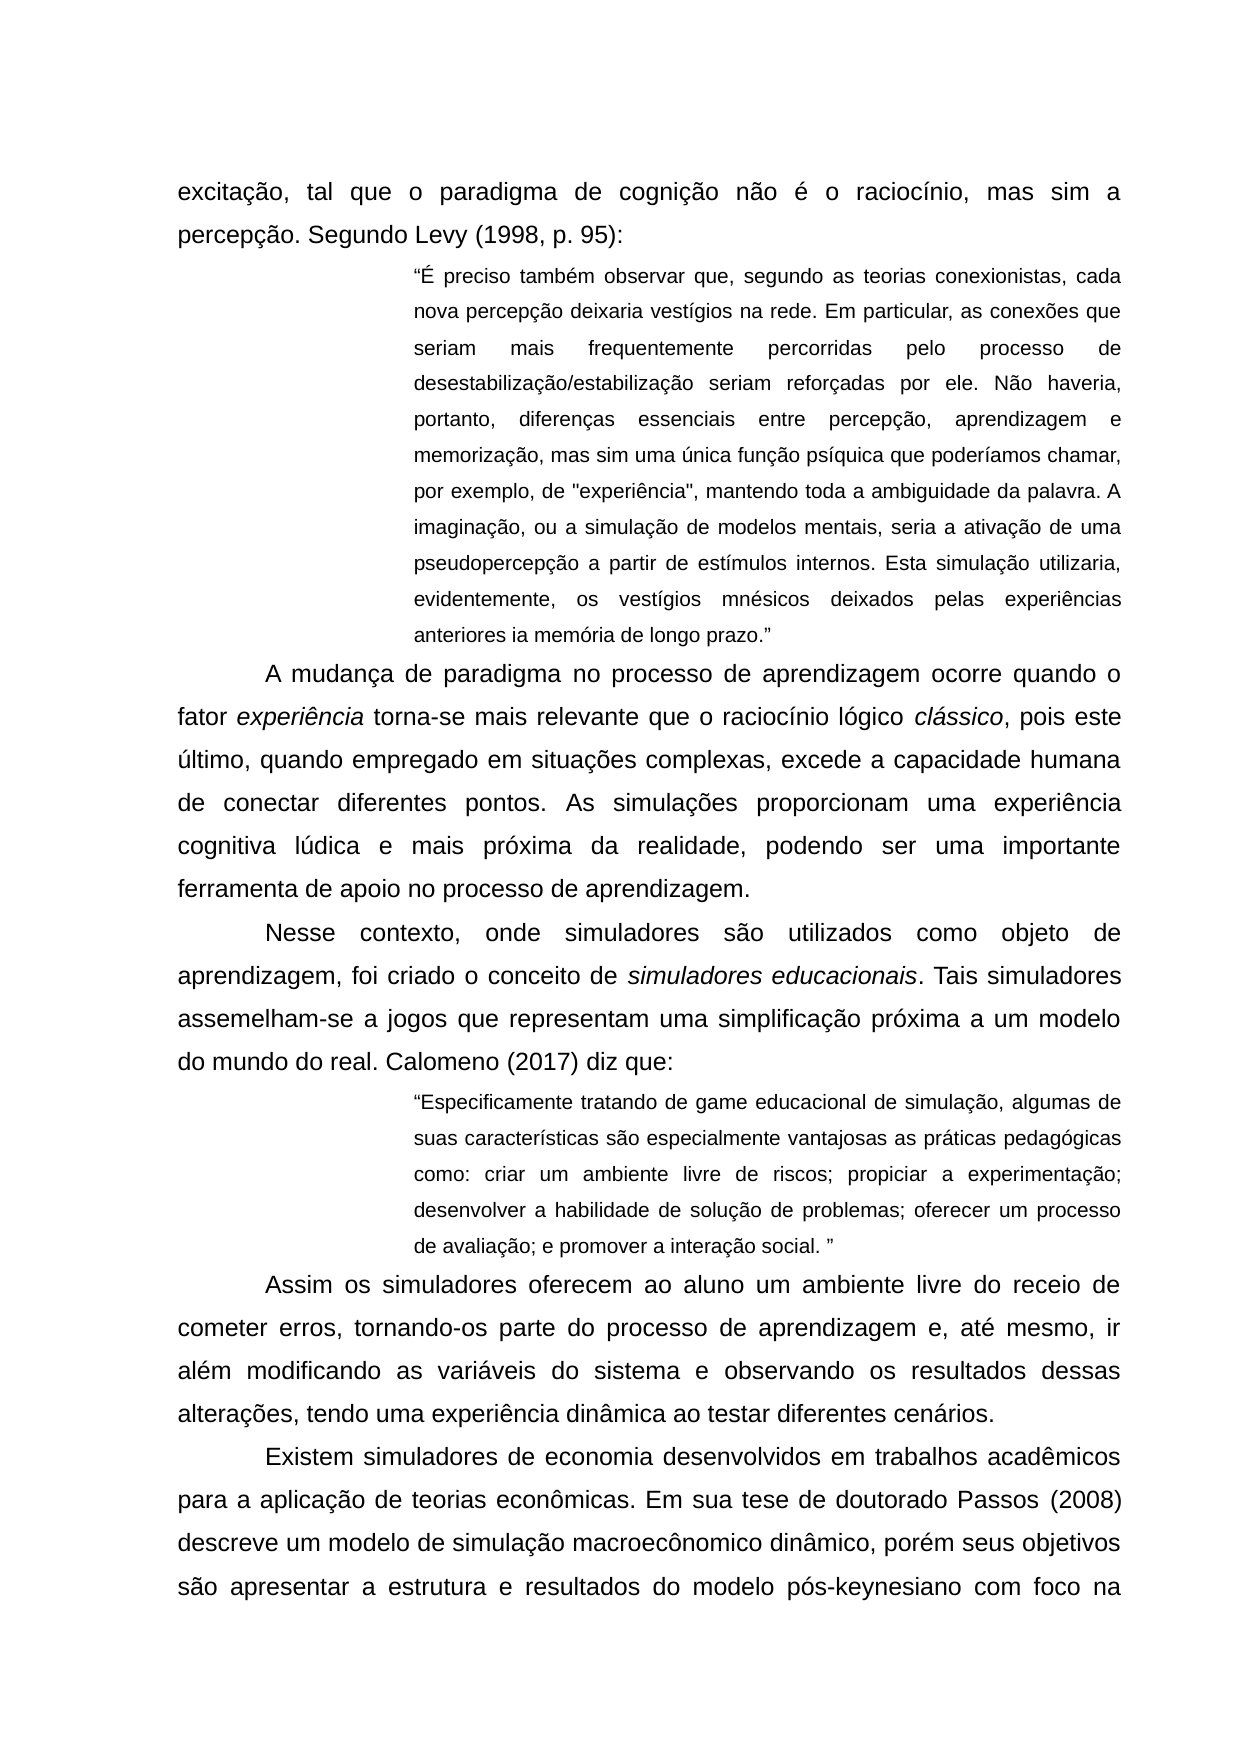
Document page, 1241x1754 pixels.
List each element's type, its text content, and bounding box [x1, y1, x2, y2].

text Assim os simuladores oferecem ao aluno um ambiente livre do receio de cometer erros, tornando-os parte do processo de aprendizagem e, até mesmo, ir além modificando as variáveis do sistema e observando os resultados dessas alterações, tendo uma experiência dinâmica ao testar diferentes cenários. [177, 1270, 1122, 1428]
text excitação, tal que o paradigma de cognição não é o raciocínio, mas sim a percepção. Segundo Levy (1998, p. 95): [177, 177, 1122, 249]
text Nesse contexto, onde simuladores são utilizados como objeto de aprendizagem, foi criado o conceito de simuladores educacionais. Tais simuladores assemelham-se a jogos que representam uma simplificação próxima a um modelo do mundo do real. Calomeno (2017) diz que: [177, 917, 1122, 1076]
text A mudança de paradigma no processo de aprendizagem ocorre quando o fator experiência torna-se mais relevante que o raciocínio lógico clássico, pois este último, quando empregado em situações complexas, excede a capacidade humana de conectar diferentes pontos. As simulações proporcionam uma experiência cognitiva lúdica e mais próxima da realidade, podendo ser uma importante ferramenta de apoio no processo de aprendizagem. [177, 659, 1122, 903]
text “É preciso também observar que, segundo as teorias conexionistas, cada nova percepção deixaria vestígios na rede. Em particular, as conexões que seriam mais frequentemente percorridas pelo processo de desestabilização/estabilização seriam reforçadas por ele. Não haveria, portanto, diferenças essenciais entre percepção, aprendizagem e memorização, mas sim uma única função psíquica que poderíamos chamar, por exemplo, de "experiência", mantendo toda a ambiguidade da palavra. A imaginação, ou a simulação de modelos mentais, seria a ativação de uma pseudopercepção a partir de estímulos internos. Esta simulação utilizaria, evidentemente, os vestígios mnésicos deixados pelas experiências anteriores ia memória de longo prazo.” [413, 263, 1122, 647]
text “Especificamente tratando de game educacional de simulação, algumas de suas características são especialmente vantajosas as práticas pedagógicas como: criar um ambiente livre de riscos; propiciar a experimentação; desenvolver a habilidade de solução de problemas; oferecer um processo de avaliação; e promover a interação social. ” [413, 1090, 1122, 1258]
text Existem simuladores de economia desenvolvidos em trabalhos acadêmicos para a aplicação de teorias econômicas. Em sua tese de doutorado Passos (2008) descreve um modelo de simulação macroecônomico dinâmico, porém seus objetivos são apresentar a estrutura e resultados do modelo pós-keynesiano com foco na [177, 1442, 1122, 1600]
